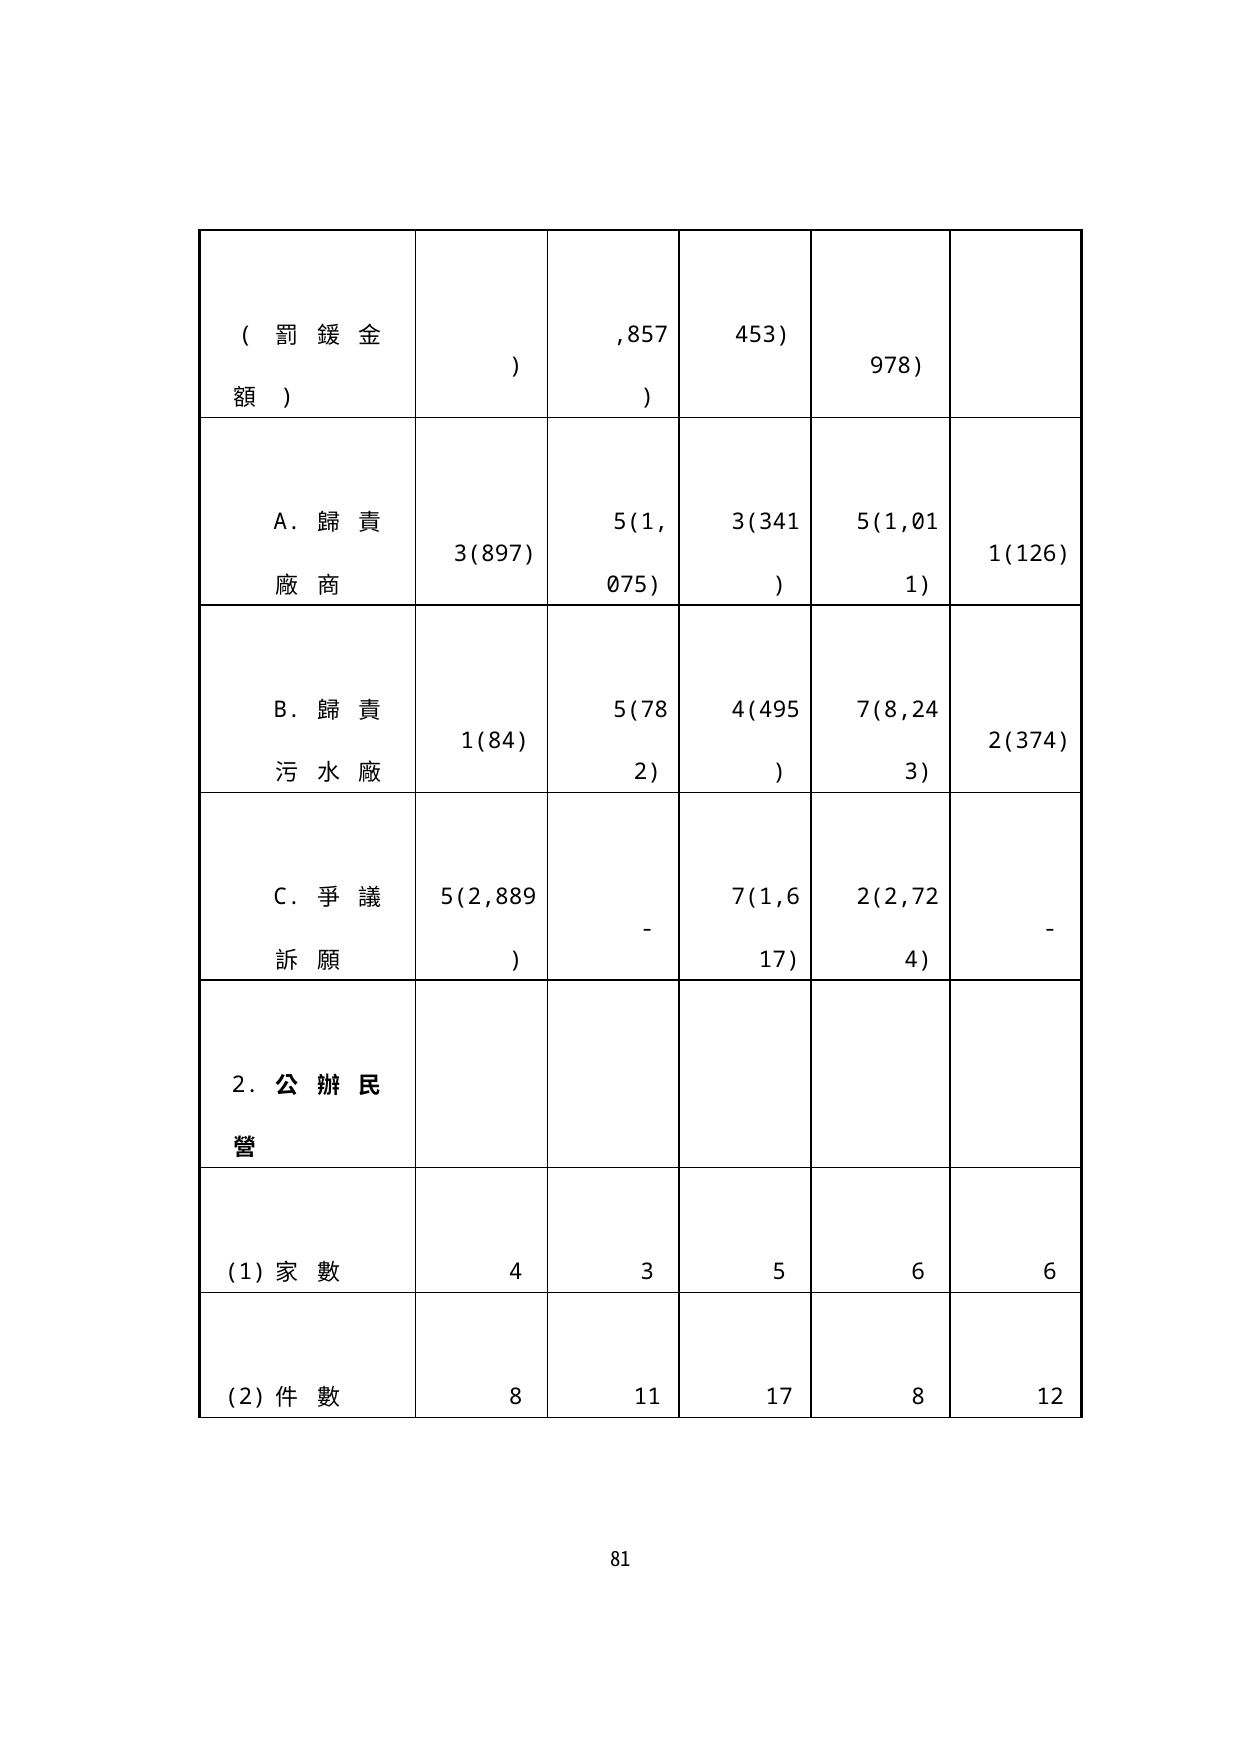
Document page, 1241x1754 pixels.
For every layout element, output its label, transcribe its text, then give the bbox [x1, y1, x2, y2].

table_cell 17 [680, 1293, 810, 1417]
table_cell [680, 981, 810, 1167]
table_cell 7(1,617) [680, 793, 810, 979]
table_cell 5(1,075) [548, 418, 678, 604]
table_cell A.歸責廠商 [201, 418, 415, 604]
table_cell 3 [548, 1168, 678, 1292]
table_cell 453) [680, 231, 810, 417]
table_cell 3(341) [680, 418, 810, 604]
table_cell 1(84) [416, 606, 547, 792]
table_cell 5(2,889) [416, 793, 547, 979]
table_cell 12 [951, 1293, 1080, 1417]
table_cell 2.公辦民營 [201, 981, 415, 1167]
table_cell 4 [416, 1168, 547, 1292]
table_cell 2(374) [951, 606, 1080, 792]
table_cell 3(897) [416, 418, 547, 604]
table_cell - [548, 793, 678, 979]
table_cell 2(2,724) [812, 793, 949, 979]
table_cell [951, 231, 1080, 417]
table_cell 5(782) [548, 606, 678, 792]
table_cell 5(1,011) [812, 418, 949, 604]
table_cell 7(8,243) [812, 606, 949, 792]
table_cell 8 [812, 1293, 949, 1417]
table_cell C.爭議訴願 [201, 793, 415, 979]
table_cell [812, 981, 949, 1167]
table_cell [951, 981, 1080, 1167]
table_cell - [951, 793, 1080, 979]
table_cell B.歸責污水廠 [201, 606, 415, 792]
table_cell 5 [680, 1168, 810, 1292]
table_cell ,857) [548, 231, 678, 417]
table_cell 978) [812, 231, 949, 417]
table_cell ) [416, 231, 547, 417]
table_cell [548, 981, 678, 1167]
table_cell 6 [951, 1168, 1080, 1292]
table_cell [416, 981, 547, 1167]
table_cell (罰鍰金額) [201, 231, 415, 417]
table_cell 4(495) [680, 606, 810, 792]
table_cell (1)家數 [201, 1168, 415, 1292]
table_cell 1(126) [951, 418, 1080, 604]
table_cell 6 [812, 1168, 949, 1292]
table_cell 11 [548, 1293, 678, 1417]
table_cell (2)件數 [201, 1293, 415, 1417]
table_cell 8 [416, 1293, 547, 1417]
